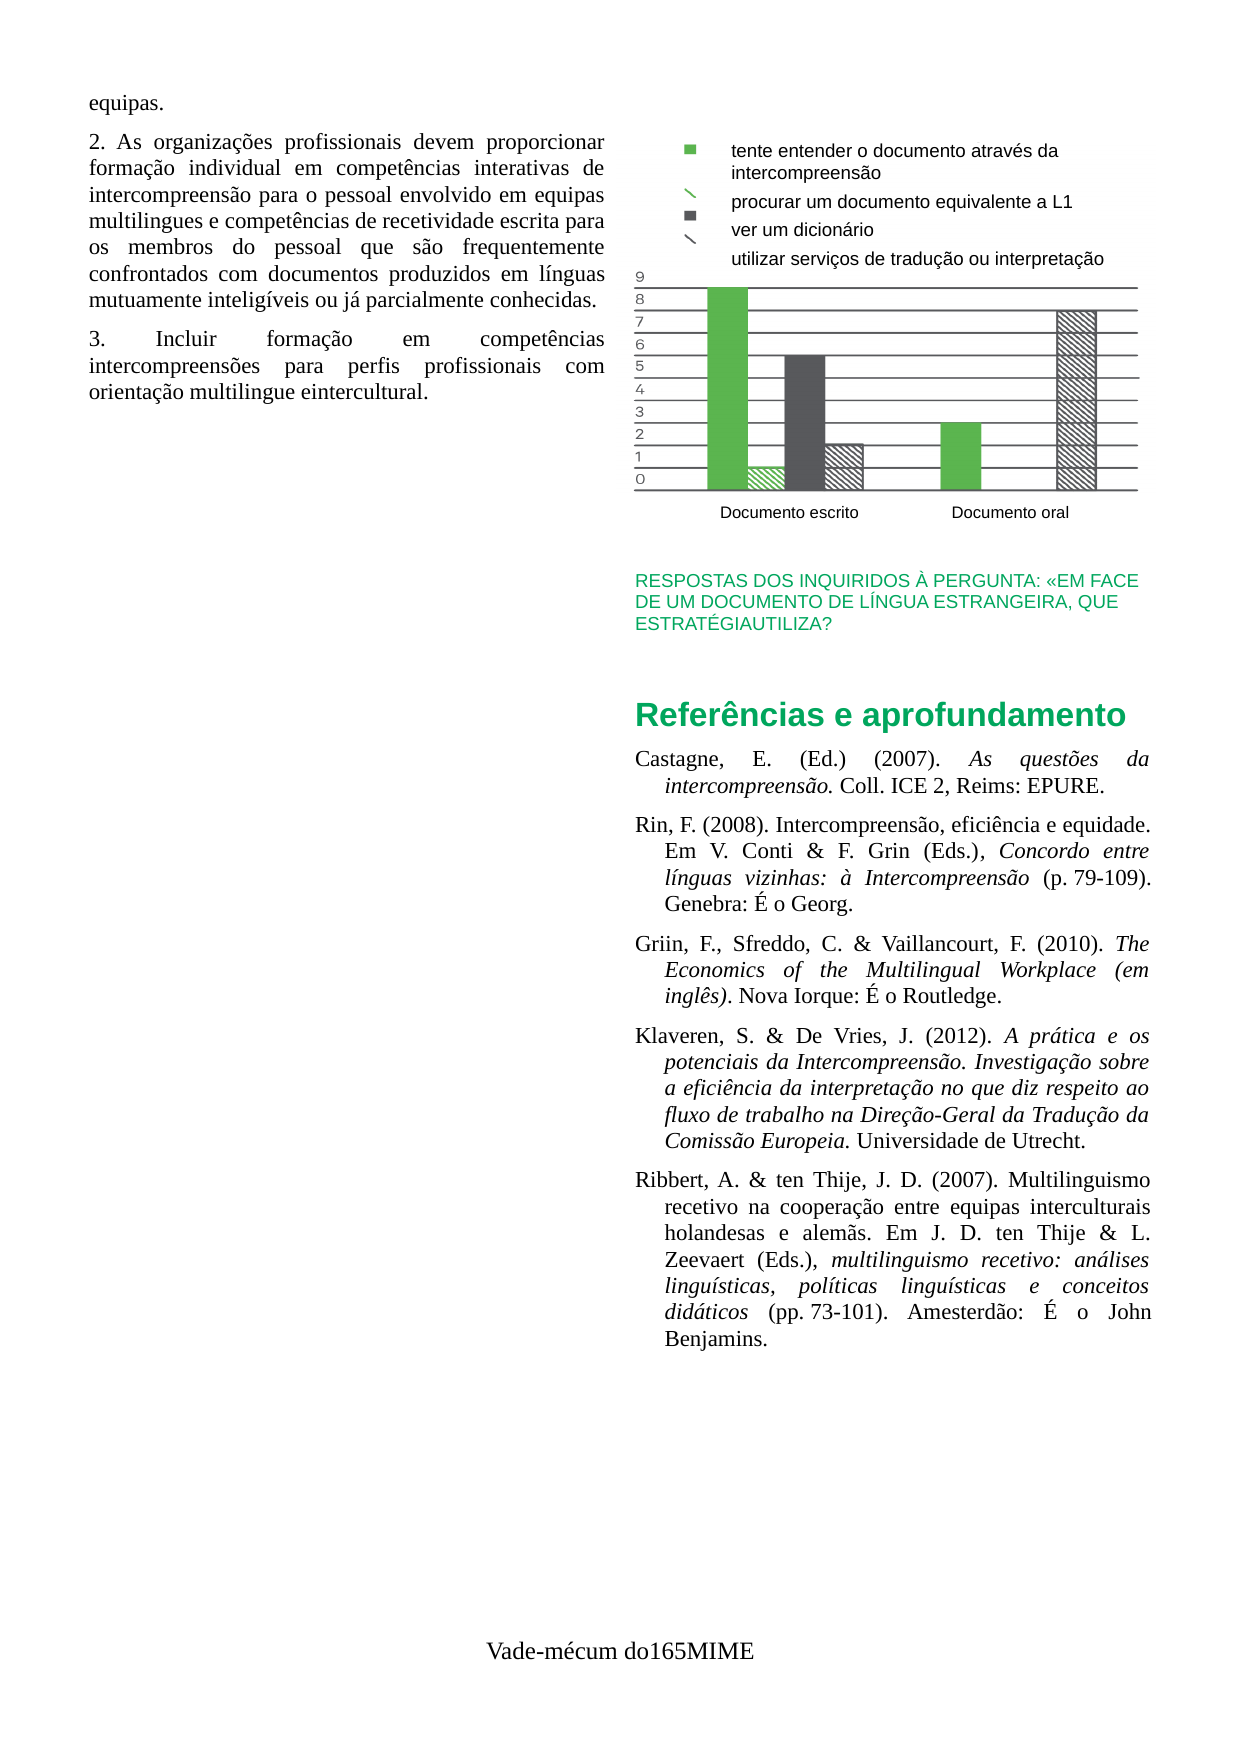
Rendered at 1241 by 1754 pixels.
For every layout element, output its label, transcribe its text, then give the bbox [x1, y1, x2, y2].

subtitle Referências e aprofundamento [635, 694, 1152, 733]
text Rin, F. (2008). Intercompreensão, eficiência e equidade. Em V. Conti & F. Grin (Eds.), Concordo entre línguas vizinhas: à Intercompreensão (p. 79-109). Genebra: É o Georg. [635, 811, 1152, 917]
text equipas. [88, 88, 605, 115]
text Griin, F., Sfreddo, C. & Vaillancourt, F. (2010). The Economics of the Multilingual Workplace (em inglês). Nova Iorque: É o Routledge. [635, 930, 1152, 1009]
text 2. As organizações profissionais devem proporcionar formação individual em competências interativas de intercompreensão para o pessoal envolvido em equipas multilingues e competências de recetividade escrita para os membros do pessoal que são frequentemente confrontados com documentos produzidos em línguas mutuamente inteligíveis ou já parcialmente conhecidas. [88, 128, 605, 312]
text Klaveren, S. & De Vries, J. (2012). A prática e os potenciais da Intercompreensão. Investigação sobre a eficiência da interpretação no que diz respeito ao fluxo de trabalho na Direção-Geral da Tradução da Comissão Europeia. Universidade de Utrecht. [635, 1022, 1152, 1153]
picture [616, 141, 1156, 493]
text RESPOSTAS DOS INQUIRIDOS À PERGUNTA: «EM FACE DE UM DOCUMENTO DE LÍNGUA ESTRANGEIRA, QUE ESTRATÉGIAUTILIZA? [635, 569, 1152, 634]
text Ribbert, A. & ten Thije, J. D. (2007). Multilinguismo recetivo na cooperação entre equipas interculturais holandesas e alemãs. Em J. D. ten Thije & L. Zeevaert (Eds.), multilinguismo recetivo: análises linguísticas, políticas linguísticas e conceitos didáticos (pp. 73-101). Amesterdão: É o John Benjamins. [635, 1167, 1152, 1351]
text Castagne, E. (Ed.) (2007). As questões da intercompreensão. Coll. ICE 2, Reims: EPURE. [635, 746, 1152, 798]
text 3. Incluir formação em competências intercompreensões para perfis profissionais com orientação multilingue eintercultural. [88, 325, 605, 404]
